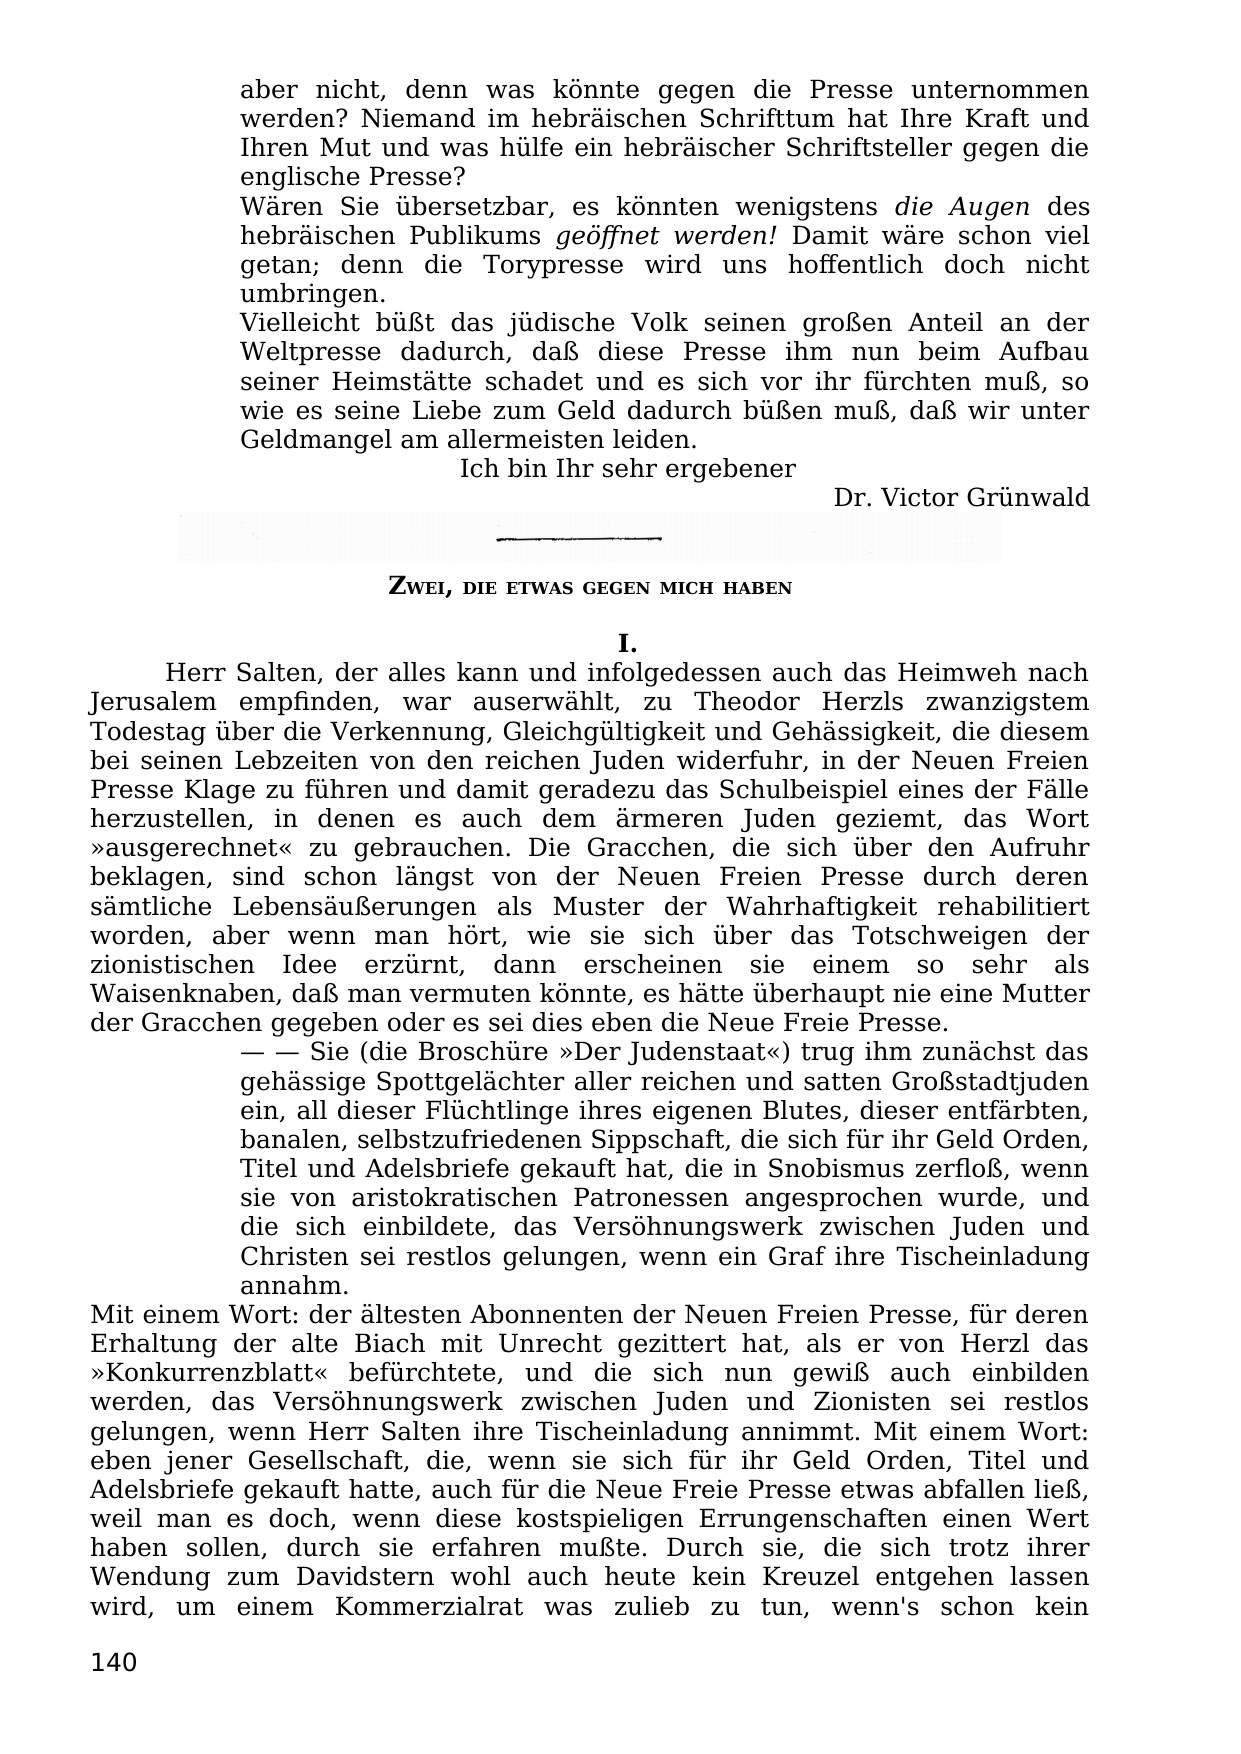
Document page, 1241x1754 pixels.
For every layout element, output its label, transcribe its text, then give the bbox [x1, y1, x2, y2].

text I. [90, 600, 1091, 658]
text Dr. Victor Grünwald [90, 483, 1091, 512]
text Ich bin Ihr sehr ergebener [90, 454, 1091, 483]
picture [177, 512, 1003, 563]
text Herr Salten, der alles kann und infolgedessen auch das Heimweh nach Jerusalem empfinden, war auserwählt, zu Theodor Herzls zwanzigstem Todestag über die Verkennung, Gleichgültigkeit und Gehässigkeit, die diesem bei seinen Lebzeiten von den reichen Juden widerfuhr, in der Neuen Freien Presse Klage zu führen und damit geradezu das Schulbeispiel eines der Fälle herzustellen, in denen es auch dem ärmeren Juden geziemt, das Wort »ausgerechnet« zu gebrauchen. Die Gracchen, die sich über den Aufruhr beklagen, sind schon längst von der Neuen Freien Presse durch deren sämtliche Lebensäußerungen als Muster der Wahrhaftigkeit rehabilitiert worden, aber wenn man hört, wie sie sich über das Totschweigen der zionistischen Idee erzürnt, dann erscheinen sie einem so sehr als Waisenknaben, daß man vermuten könnte, es hätte überhaupt nie eine Mutter der Gracchen gegeben oder es sei dies eben die Neue Freie Presse. [90, 658, 1091, 1037]
text Wären Sie übersetzbar, es könnten wenigstens die Augen des hebräischen Publikums geöffnet werden! Damit wäre schon viel getan; denn die Torypresse wird uns hoffentlich doch nicht umbringen. [240, 192, 1091, 308]
text Mit einem Wort: der ältesten Abonnenten der Neuen Freien Presse, für deren Erhaltung der alte Biach mit Unrecht gezittert hat, als er von Herzl das »Konkurrenzblatt« befürchtete, und die sich nun gewiß auch einbilden werden, das Versöhnungswerk zwischen Juden und Zionisten sei restlos gelungen, wenn Herr Salten ihre Tischeinladung annimmt. Mit einem Wort: eben jener Gesellschaft, die, wenn sie sich für ihr Geld Orden, Titel und Adelsbriefe gekauft hatte, auch für die Neue Freie Presse etwas abfallen ließ, weil man es doch, wenn diese kostspieligen Errungenschaften einen Wert haben sollen, durch sie erfahren mußte. Durch sie, die sich trotz ihrer Wendung zum Davidstern wohl auch heute kein Kreuzel entgehen lassen wird, um einem Kommerzialrat was zulieb zu tun, wenn's schon kein [90, 1300, 1091, 1621]
text — — Sie (die Broschüre »Der Judenstaat«) trug ihm zunächst das gehässige Spottgelächter aller reichen und satten Großstadtjuden ein, all dieser Flüchtlinge ihres eigenen Blutes, dieser entfärbten, banalen, selbstzufriedenen Sippschaft, die sich für ihr Geld Orden, Titel und Adelsbriefe gekauft hat, die in Snobismus zerfloß, wenn sie von aristokratischen Patronessen angesprochen wurde, und die sich einbildete, das Versöhnungswerk zwischen Juden und Christen sei restlos gelungen, wenn ein Graf ihre Tischeinladung annahm. [240, 1037, 1091, 1300]
text Vielleicht büßt das jüdische Volk seinen großen Anteil an der Weltpresse dadurch, daß diese Presse ihm nun beim Aufbau seiner Heimstätte schadet und es sich vor ihr fürchten muß, so wie es seine Liebe zum Geld dadurch büßen muß, daß wir unter Geldmangel am allermeisten leiden. [240, 308, 1091, 454]
text aber nicht, denn was könnte gegen die Presse unternommen werden? Niemand im hebräischen Schrifttum hat Ihre Kraft und Ihren Mut und was hülfe ein hebräischer Schriftsteller gegen die englische Presse? [240, 75, 1091, 192]
text Zwei, die etwas gegen mich haben [90, 512, 1091, 600]
